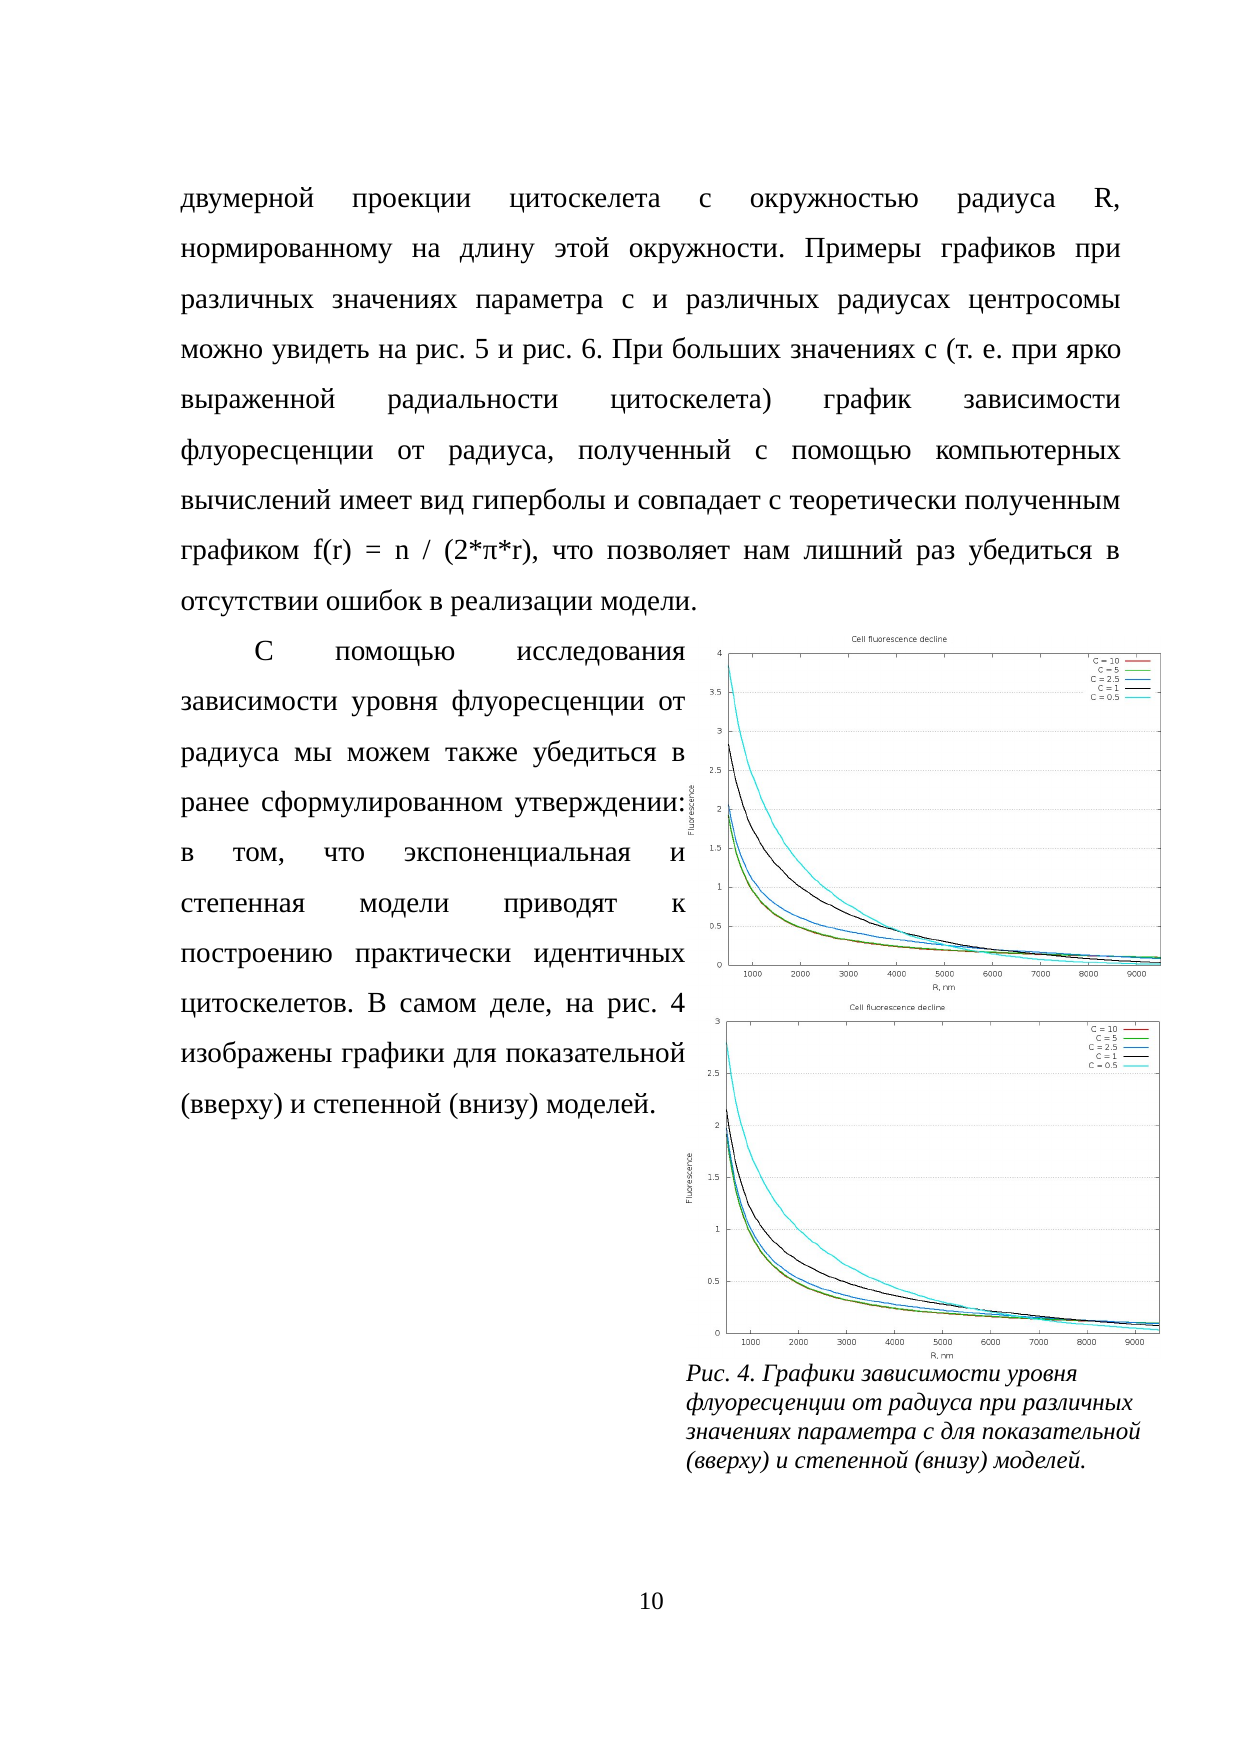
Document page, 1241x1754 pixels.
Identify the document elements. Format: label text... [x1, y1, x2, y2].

text Рис. 4. Графики зависимости уровня флуоресценции от радиуса при различных значениях параметра c для показательной (вверху) и степенной (внизу) моделей. [686, 1359, 1161, 1473]
text двумерной проекции цитоскелета с окружностью радиуса R, нормированному на длину этой окружности. Примеры графиков при различных значениях параметра c и различных радиусах центросомы можно увидеть на рис. 5 и рис. 6. При больших значениях c (т. е. при ярко выраженной радиальности цитоскелета) график зависимости флуоресценции от радиуса, полученный с помощью компьютерных вычислений имеет вид гиперболы и совпадает с теоретически полученным графиком f(r) = n / (2*π*r), что позволяет нам лишний раз убедиться в отсутствии ошибок в реализации модели. [180, 180, 1121, 616]
text С помощью исследования зависимости уровня флуоресценции от радиуса мы можем также убедиться в ранее сформулированном утверждении: в том, что экспоненциальная и степенная модели приводят к построению практически идентичных цитоскелетов. В самом деле, на рис. 4 изображены графики для показательной (вверху) и степенной (внизу) моделей. [180, 624, 1161, 1119]
picture [686, 636, 1161, 1359]
